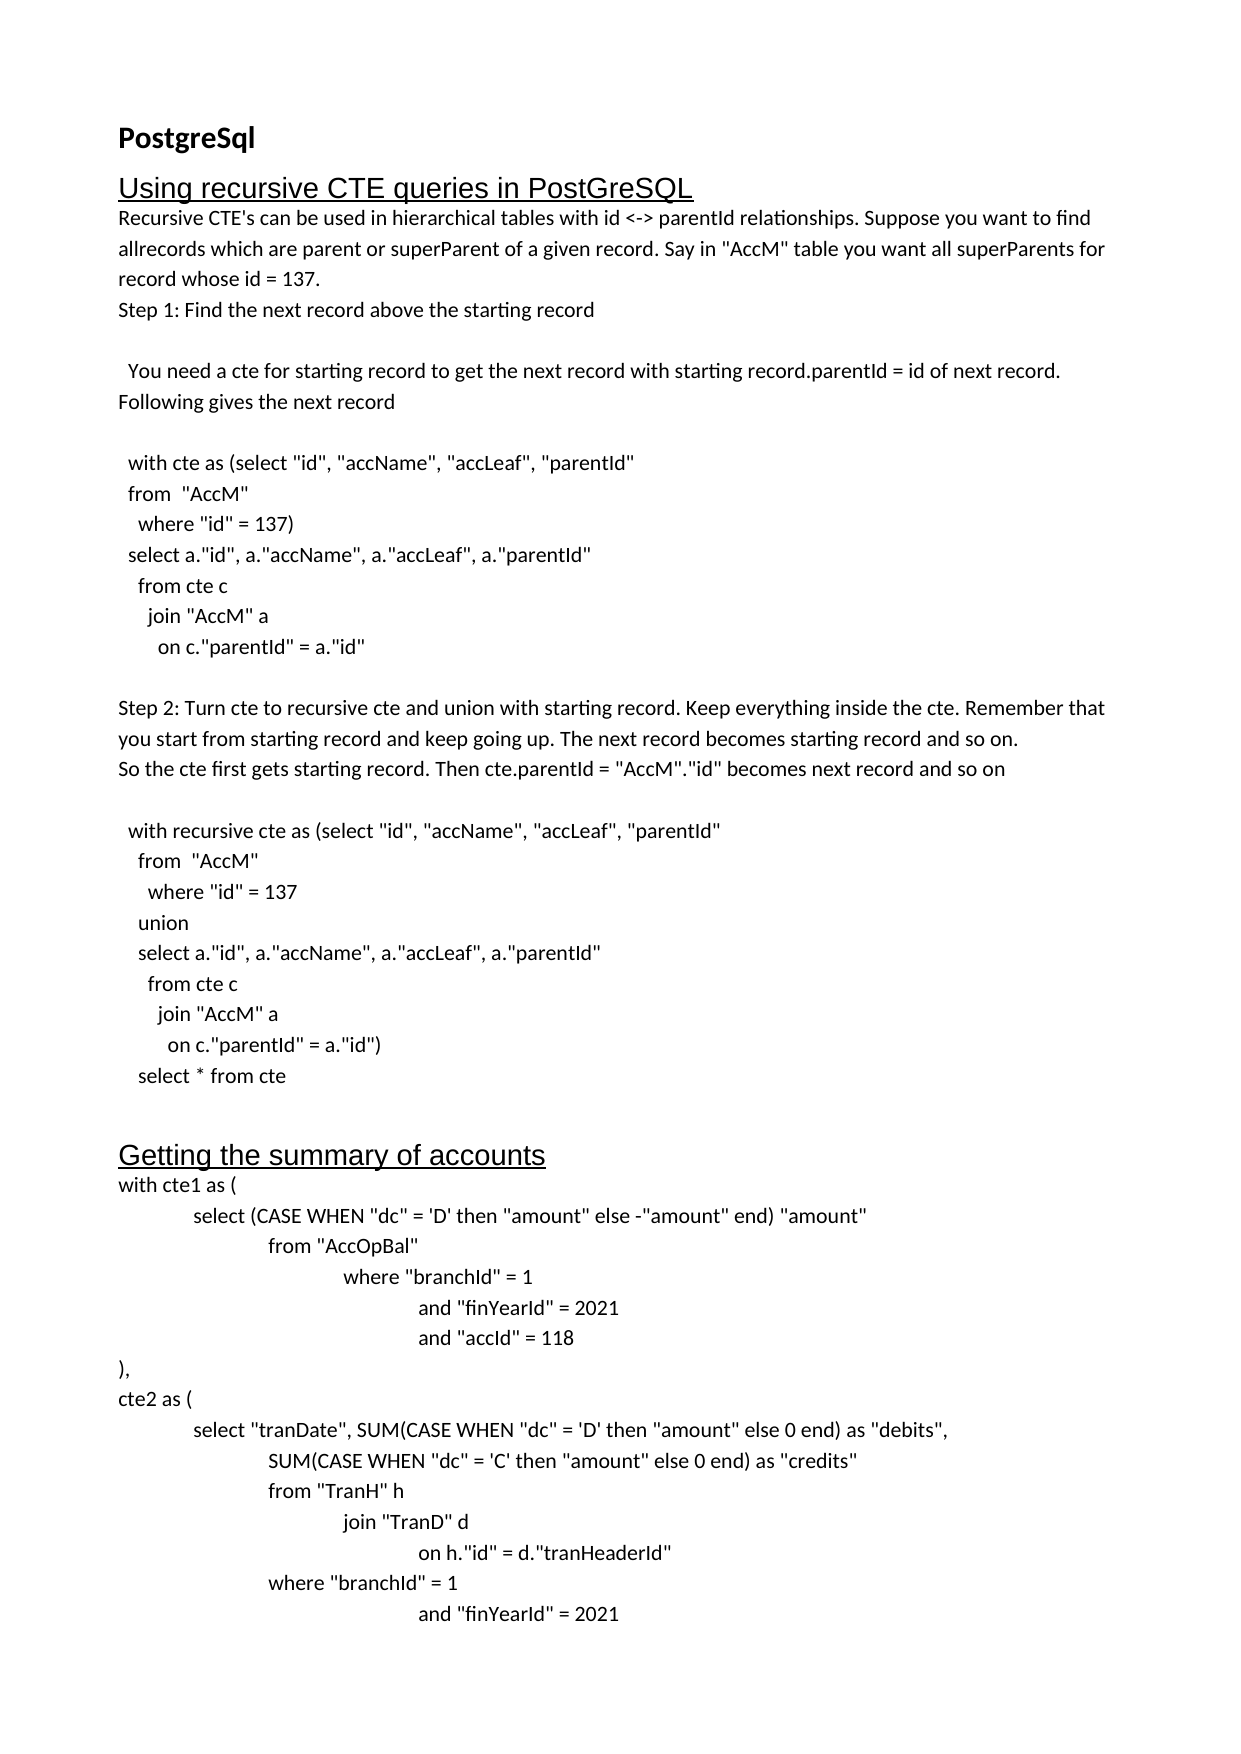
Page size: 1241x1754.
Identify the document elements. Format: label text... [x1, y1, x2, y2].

text with cte as (select "id", "accName", "accLeaf", "parentId" [118, 449, 1122, 476]
text and "finYearId" = 2021 [118, 1294, 1122, 1320]
text from "TranH" h [118, 1477, 1122, 1504]
text with cte1 as ( [118, 1171, 1122, 1198]
text from "AccM" [118, 847, 1122, 874]
text Step 1: Find the next record above the starting record [118, 296, 1122, 323]
text select a."id", a."accName", a."accLeaf", a."parentId" [118, 939, 1122, 966]
text from cte c [118, 572, 1122, 598]
text ), [118, 1355, 1122, 1382]
text from "AccOpBal" [118, 1232, 1122, 1259]
text join "AccM" a [118, 602, 1122, 629]
text on c."parentId" = a."id") [118, 1031, 1122, 1058]
text You need a cte for starting record to get the next record with starting record.parentId = id of next record. Following gives the next record [118, 357, 1122, 415]
subtitle PostgreSql [118, 118, 1122, 156]
text Recursive CTE's can be used in hierarchical tables with id <-> parentId relationships. Suppose you want to find allrecords which are parent or superParent of a given record. Say in "AccM" table you want all superParents for record whose id = 137. [118, 204, 1122, 292]
text SUM(CASE WHEN "dc" = 'C' then "amount" else 0 end) as "credits" [118, 1447, 1122, 1473]
text on h."id" = d."tranHeaderId" [118, 1539, 1122, 1565]
text where "id" = 137) [118, 511, 1122, 537]
text from cte c [118, 970, 1122, 997]
text where "id" = 137 [118, 878, 1122, 905]
text select "tranDate", SUM(CASE WHEN "dc" = 'D' then "amount" else 0 end) as "debits", [118, 1416, 1122, 1443]
text from "AccM" [118, 480, 1122, 507]
text Step 2: Turn cte to recursive cte and union with starting record. Keep everything inside the cte. Remember that you start from starting record and keep going up. The next record becomes starting record and so on. [118, 694, 1122, 752]
subtitle Getting the summary of accounts [118, 1138, 1122, 1171]
text join "TranD" d [118, 1508, 1122, 1535]
text So the cte first gets starting record. Then cte.parentId = "AccM"."id" becomes next record and so on [118, 756, 1122, 782]
text union [118, 909, 1122, 935]
text select * from cte [118, 1062, 1122, 1088]
text with recursive cte as (select "id", "accName", "accLeaf", "parentId" [118, 817, 1122, 843]
text join "AccM" a [118, 1001, 1122, 1027]
text cte2 as ( [118, 1386, 1122, 1412]
subtitle Using recursive CTE queries in PostGreSQL [118, 171, 1122, 204]
text on c."parentId" = a."id" [118, 633, 1122, 660]
text and "finYearId" = 2021 [118, 1600, 1122, 1627]
text where "branchId" = 1 [118, 1569, 1122, 1596]
text select a."id", a."accName", a."accLeaf", a."parentId" [118, 541, 1122, 568]
text select (CASE WHEN "dc" = 'D' then "amount" else -"amount" end) "amount" [118, 1202, 1122, 1228]
text and "accId" = 118 [118, 1324, 1122, 1351]
text where "branchId" = 1 [118, 1263, 1122, 1290]
